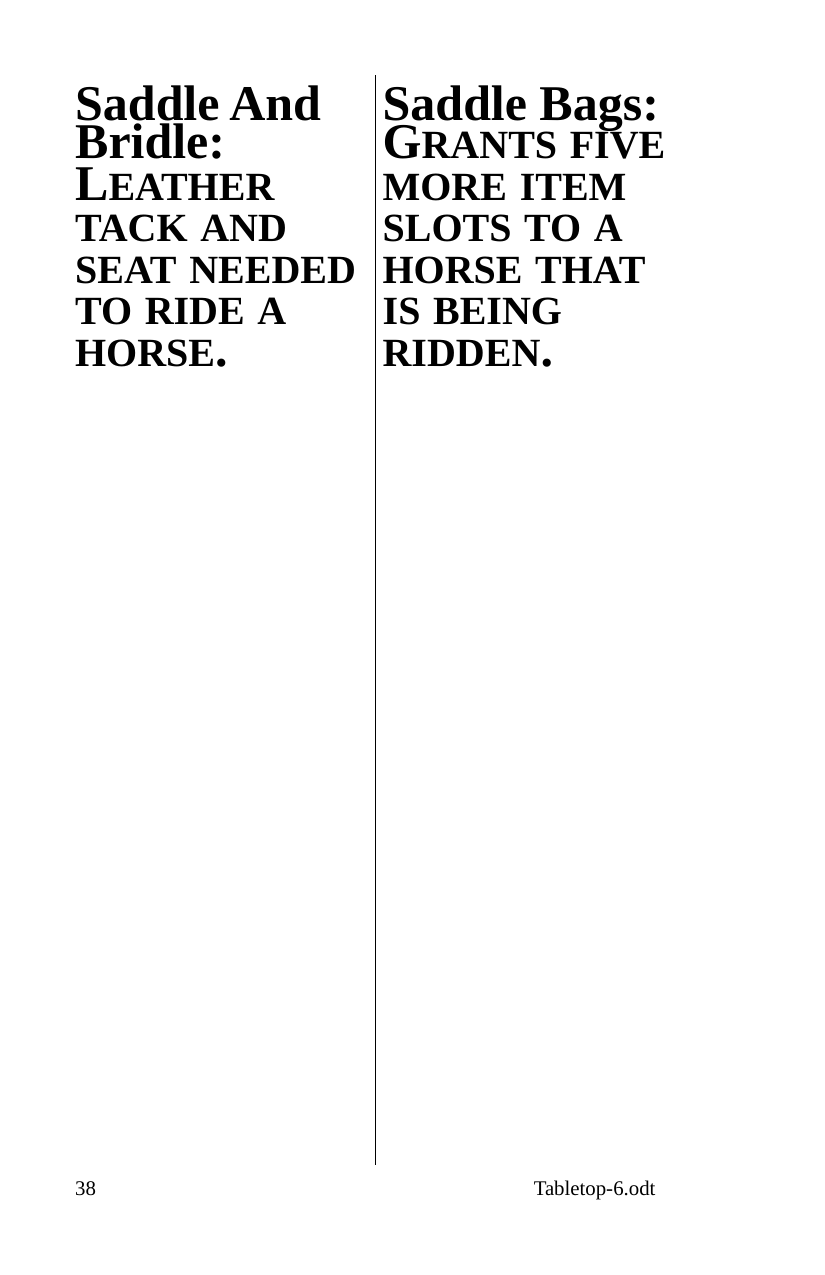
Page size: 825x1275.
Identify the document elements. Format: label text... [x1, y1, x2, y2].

text Saddle Bags: Grants five more item slots to a horse that is being ridden. [382, 87, 675, 377]
text Saddle and Bridle: Leather tack and seat needed to ride a horse. [75, 87, 367, 377]
